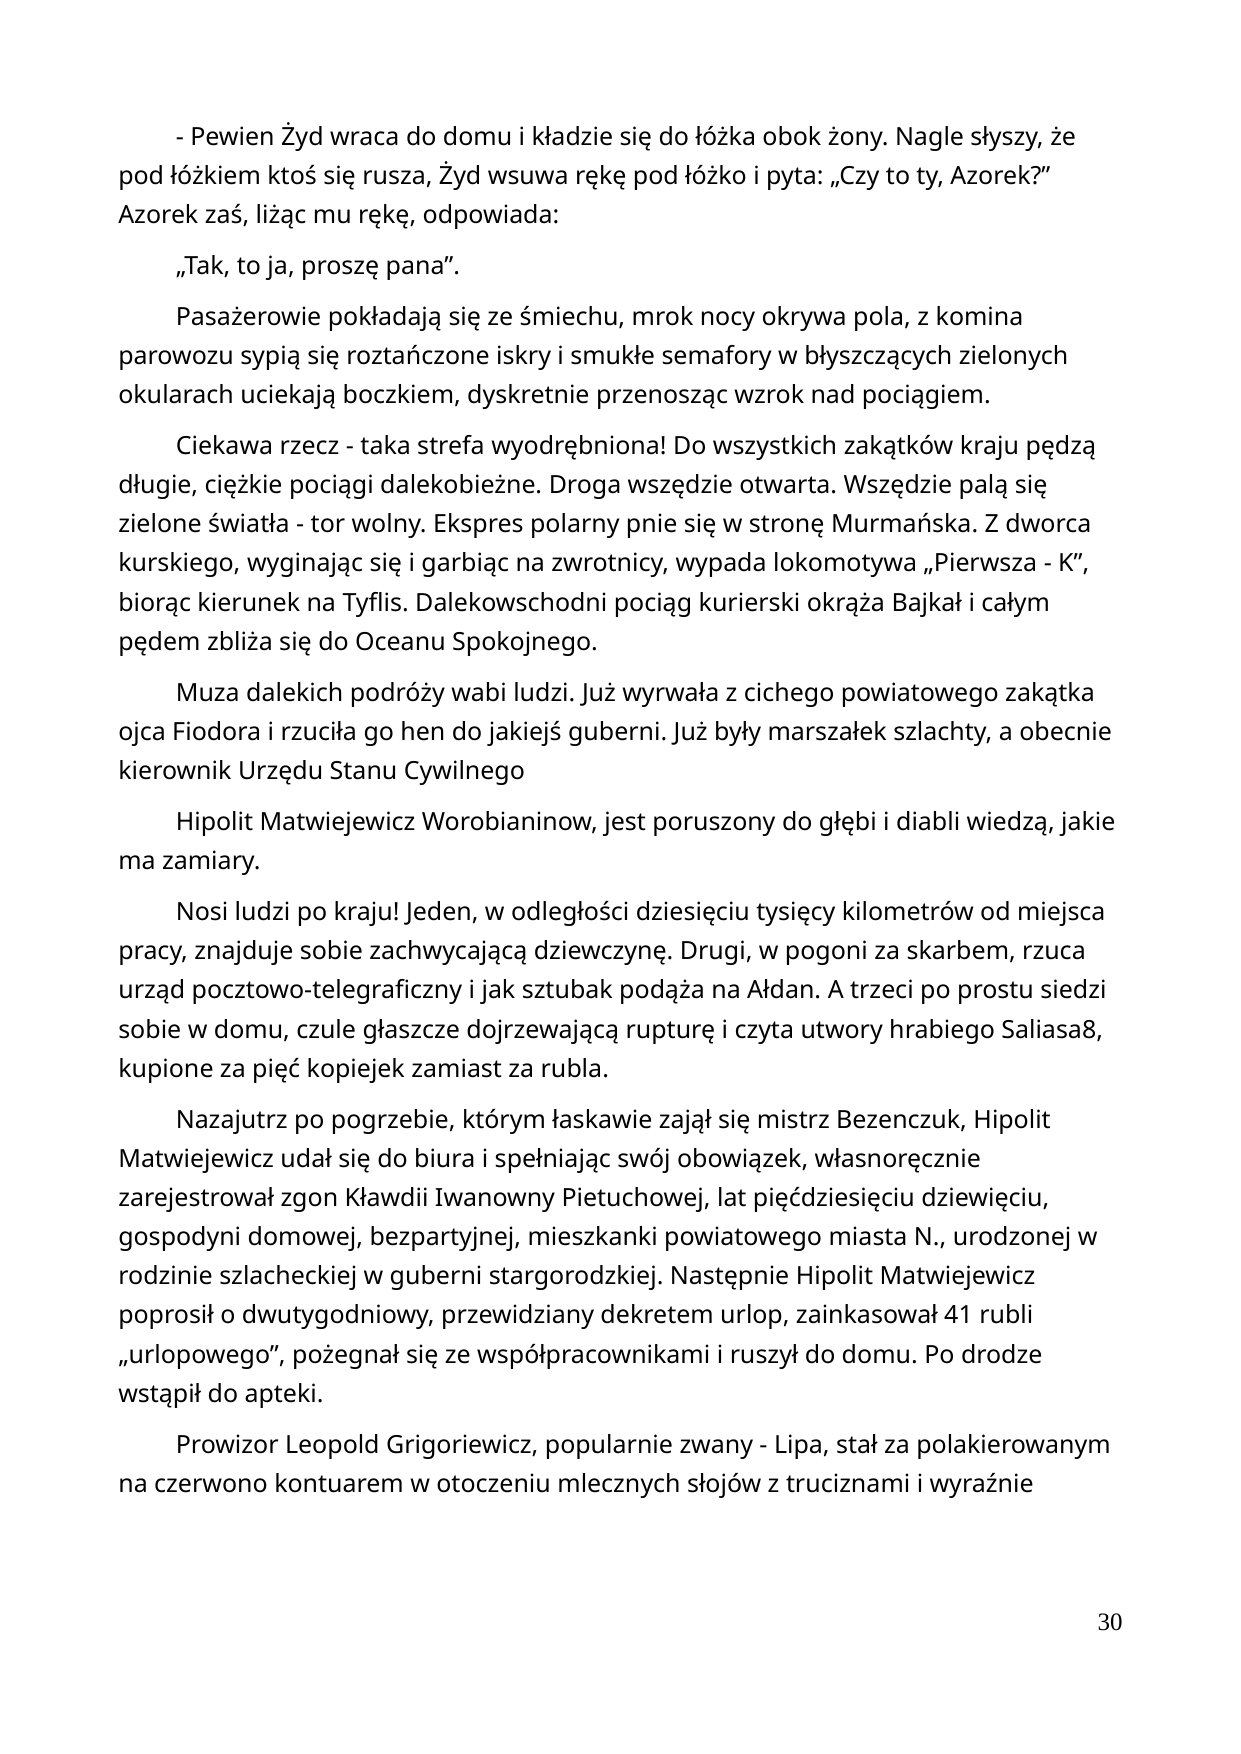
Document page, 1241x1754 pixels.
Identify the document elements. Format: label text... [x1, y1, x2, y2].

text Muza dalekich podróży wabi ludzi. Już wyrwała z cichego powiatowego zakątka ojca Fiodora i rzuciła go hen do jakiejś guberni. Już były marszałek szlachty, a obecnie kierownik Urzędu Stanu Cywilnego [118, 674, 1122, 787]
text „Tak, to ja, proszę pana”. [118, 247, 1122, 281]
text Hipolit Matwiejewicz Worobianinow, jest poruszony do głębi i diabli wiedzą, jakie ma zamiary. [118, 804, 1122, 877]
text Nazajutrz po pogrzebie, którym łaskawie zajął się mistrz Bezenczuk, Hipolit Matwiejewicz udał się do biura i spełniając swój obowiązek, własnoręcznie zarejestrował zgon Kławdii Iwanowny Pietuchowej, lat pięćdziesięciu dziewięciu, gospodyni domowej, bezpartyjnej, mieszkanki powiatowego miasta N., urodzonej w rodzinie szlacheckiej w guberni stargorodzkiej. Następnie Hipolit Matwiejewicz poprosił o dwutygodniowy, przewidziany dekretem urlop, zainkasował 41 rubli „urlopowego”, pożegnał się ze współpracownikami i ruszył do domu. Po drodze wstąpił do apteki. [118, 1101, 1122, 1409]
text Pasażerowie pokładają się ze śmiechu, mrok nocy okrywa pola, z komina parowozu sypią się roztańczone iskry i smukłe semafory w błyszczących zielonych okularach uciekają boczkiem, dyskretnie przenosząc wzrok nad pociągiem. [118, 298, 1122, 411]
text Nosi ludzi po kraju! Jeden, w odległości dziesięciu tysięcy kilometrów od miejsca pracy, znajduje sobie zachwycającą dziewczynę. Drugi, w pogoni za skarbem, rzuca urząd pocztowo-telegraficzny i jak sztubak podąża na Ałdan. A trzeci po prostu siedzi sobie w domu, czule głaszcze dojrzewającą rupturę i czyta utwory hrabiego Saliasa8, kupione za pięć kopiejek zamiast za rubla. [118, 894, 1122, 1084]
text - Pewien Żyd wraca do domu i kładzie się do łóżka obok żony. Nagle słyszy, że pod łóżkiem ktoś się rusza, Żyd wsuwa rękę pod łóżko i pyta: „Czy to ty, Azorek?” Azorek zaś, liżąc mu rękę, odpowiada: [118, 118, 1122, 231]
text Prowizor Leopold Grigoriewicz, popularnie zwany - Lipa, stał za polakierowanym na czerwono kontuarem w otoczeniu mlecznych słojów z truciznami i wyraźnie [118, 1426, 1122, 1500]
text Ciekawa rzecz - taka strefa wyodrębniona! Do wszystkich zakątków kraju pędzą długie, ciężkie pociągi dalekobieżne. Droga wszędzie otwarta. Wszędzie palą się zielone światła - tor wolny. Ekspres polarny pnie się w stronę Murmańska. Z dworca kurskiego, wyginając się i garbiąc na zwrotnicy, wypada lokomotywa „Pierwsza - K”, biorąc kierunek na Tyflis. Dalekowschodni pociąg kurierski okrąża Bajkał i całym pędem zbliża się do Oceanu Spokojnego. [118, 428, 1122, 657]
